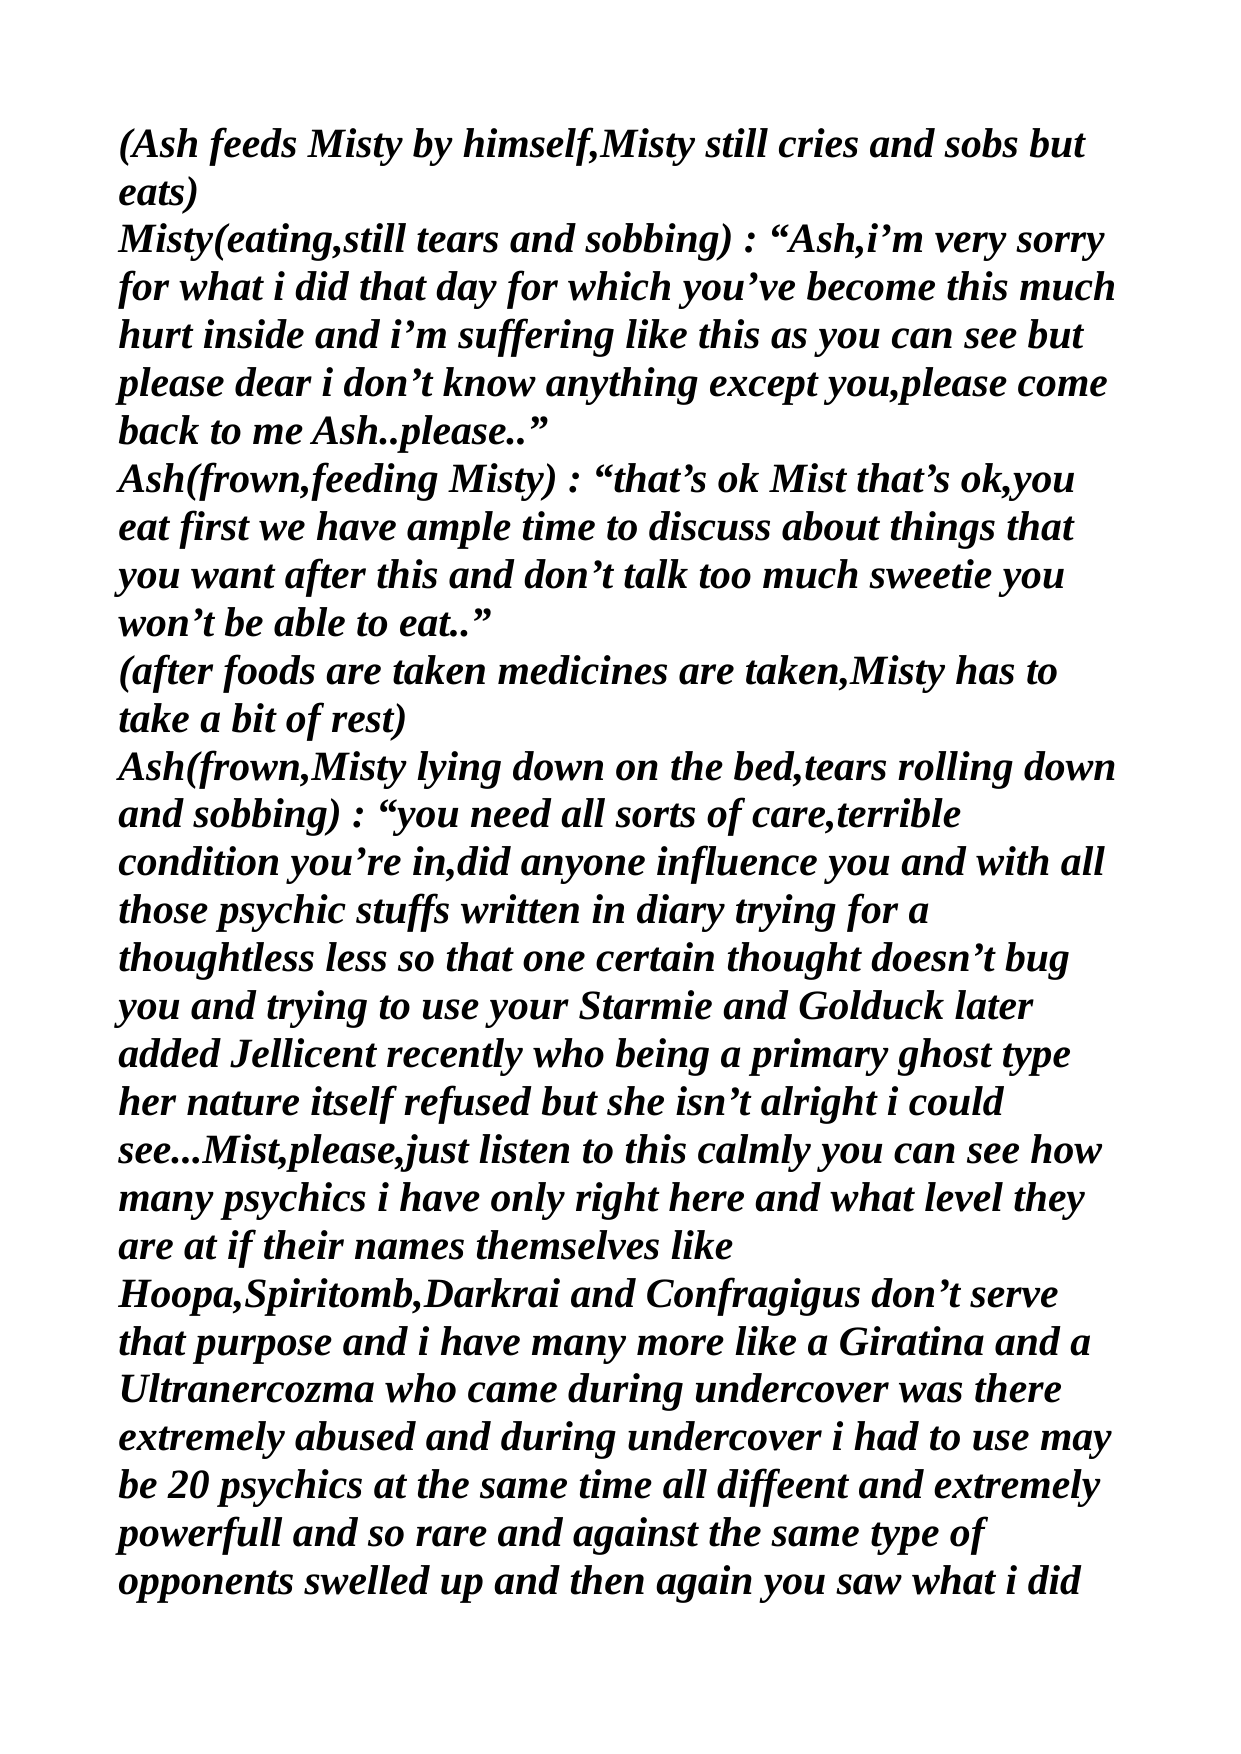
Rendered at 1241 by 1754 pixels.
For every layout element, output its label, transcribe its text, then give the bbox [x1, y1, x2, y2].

text (after foods are taken medicines are taken,Misty has to take a bit of rest) [118, 645, 1122, 741]
text Ash(frown,Misty lying down on the bed,tears rolling down and sobbing) : “you need all sorts of care,terrible condition you’re in,did anyone influence you and with all those psychic stuffs written in diary trying for a thoughtless less so that one certain thought doesn’t bug you and trying to use your Starmie and Golduck later added Jellicent recently who being a primary ghost type her nature itself refused but she isn’t alright i could see...Mist,please,just listen to this calmly you can see how many psychics i have only right here and what level they are at if their names themselves like Hoopa,Spiritomb,Darkrai and Confragigus don’t serve that purpose and i have many more like a Giratina and a Ultranercozma who came during undercover was there extremely abused and during undercover i had to use may be 20 psychics at the same time all diffeent and extremely powerfull and so rare and against the same type of opponents swelled up and then again you saw what i did [118, 741, 1122, 1603]
text Ash(frown,feeding Misty) : “that’s ok Mist that’s ok,you eat first we have ample time to discuss about things that you want after this and don’t talk too much sweetie you won’t be able to eat..” [118, 453, 1122, 645]
text (Ash feeds Misty by himself,Misty still cries and sobs but eats) [118, 118, 1122, 214]
text Misty(eating,still tears and sobbing) : “Ash,i’m very sorry for what i did that day for which you’ve become this much hurt inside and i’m suffering like this as you can see but please dear i don’t know anything except you,please come back to me Ash..please..” [118, 214, 1122, 453]
